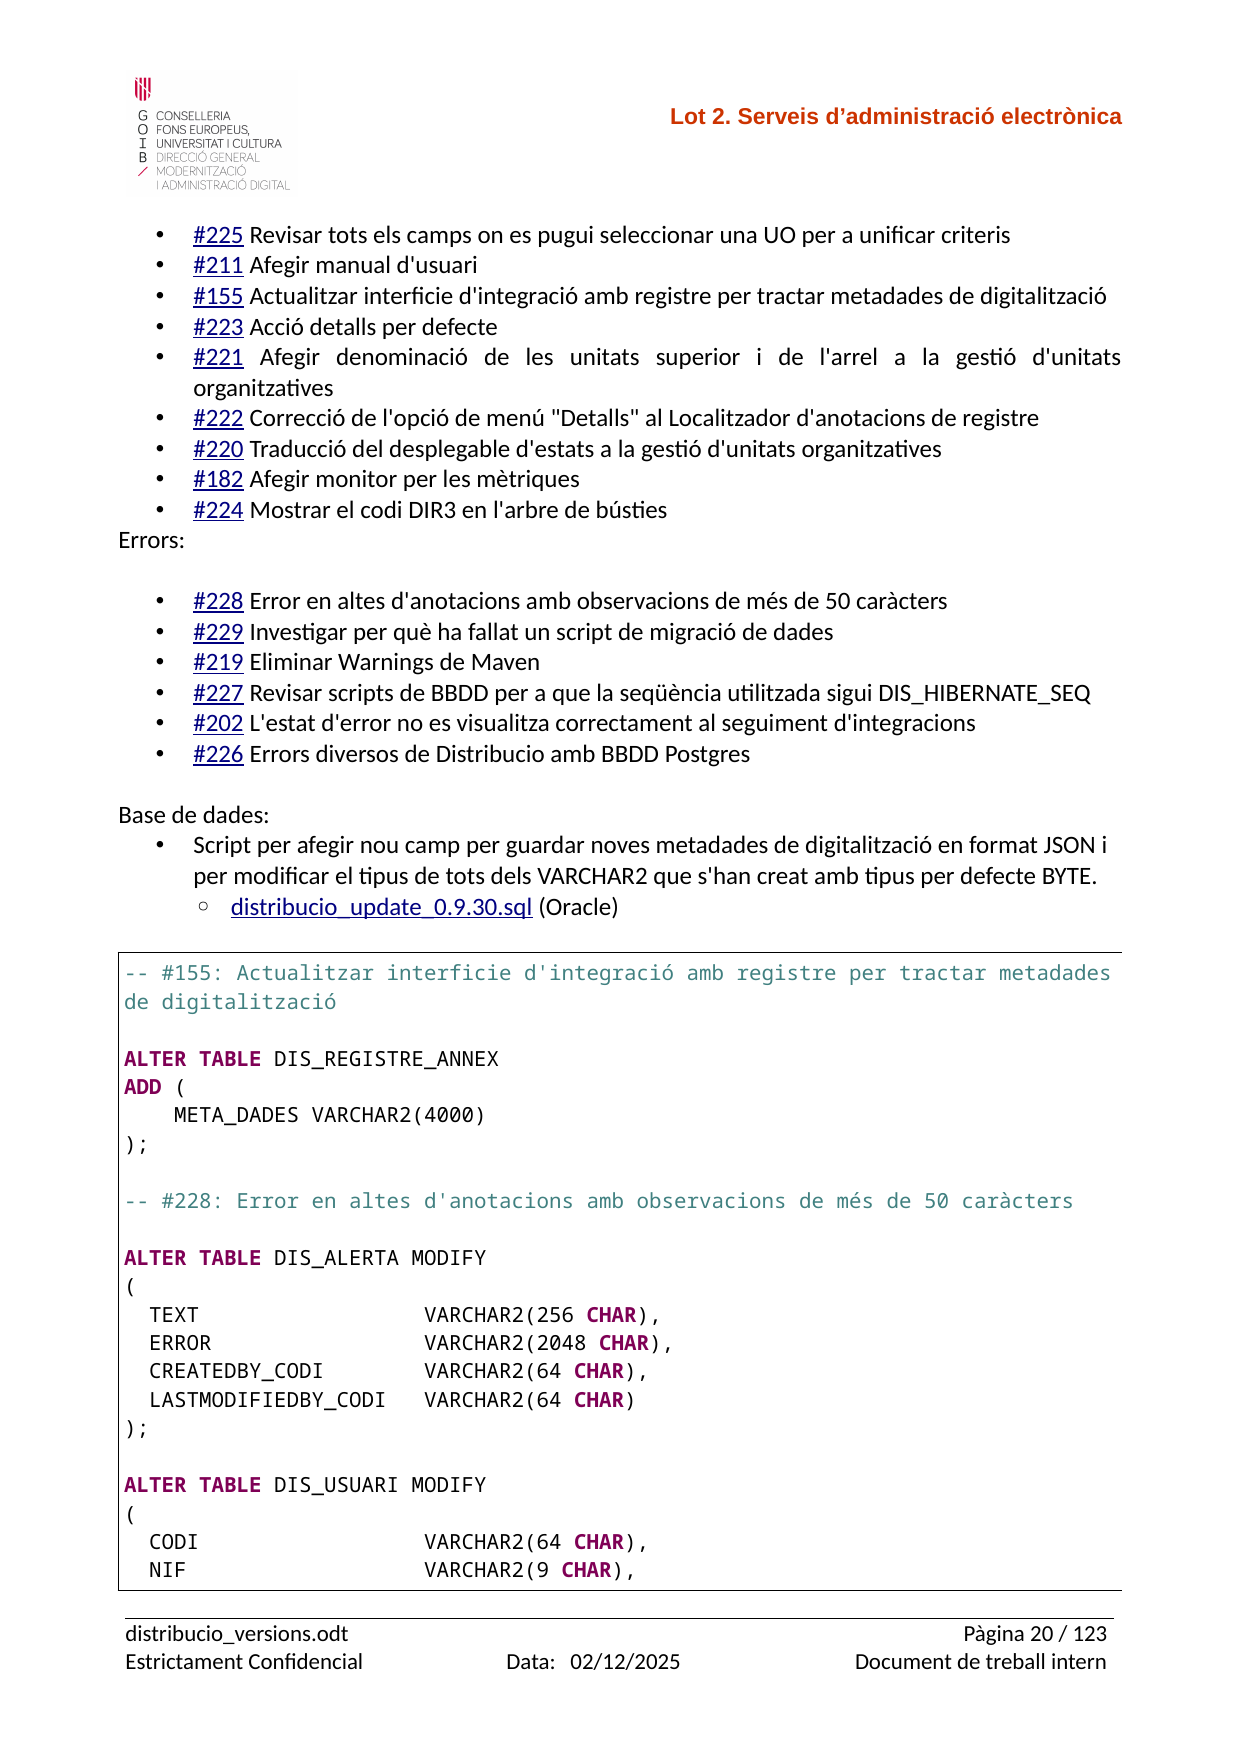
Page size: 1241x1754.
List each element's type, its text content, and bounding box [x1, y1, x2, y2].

list #202 L'estat d'error no es visualitza correctament al seguiment d'integracions [156, 707, 1122, 738]
list #221 Afegir denominació de les unitats superior i de l'arrel a la gestió d'unitats organitzatives [156, 341, 1122, 402]
list #225 Revisar tots els camps on es pugui seleccionar una UO per a unificar criteris [156, 219, 1122, 250]
list #211 Afegir manual d'usuari [156, 250, 1122, 280]
list distribucio_update_0.9.30.sql (Oracle) [193, 891, 1122, 921]
list #229 Investigar per què ha fallat un script de migració de dades [156, 616, 1122, 646]
text Base de dades: [118, 799, 1122, 829]
list #222 Correcció de l'opció de menú "Detalls" al Localitzador d'anotacions de registre [156, 402, 1122, 433]
text Errors: [118, 524, 1122, 555]
list #228 Error en altes d'anotacions amb observacions de més de 50 caràcters [156, 585, 1122, 616]
list #182 Afegir monitor per les mètriques [156, 463, 1122, 494]
table_header -- #155: Actualitzar interficie d'integració amb registre per tractar metadades de digitalització ALTER TABLE DIS_REGISTRE_ANNEX ADD ( META_DADES VARCHAR2(4000) ); -- #228: Error en altes d'anotacions amb observacions de més de 50 caràcters ALTER TABLE DIS_ALERTA MODIFY ( TEXT VARCHAR2(256 CHAR), ERROR VARCHAR2(2048 CHAR), CREATEDBY_CODI VARCHAR2(64 CHAR), LASTMODIFIEDBY_CODI VARCHAR2(64 CHAR) ); ALTER TABLE DIS_USUARI MODIFY ( CODI VARCHAR2(64 CHAR), NIF VARCHAR2(9 CHAR), [119, 953, 1122, 1590]
list #220 Traducció del desplegable d'estats a la gestió d'unitats organitzatives [156, 433, 1122, 463]
list #223 Acció detalls per defecte [156, 311, 1122, 341]
list #219 Eliminar Warnings de Maven [156, 646, 1122, 677]
list #155 Actualitzar interficie d'integració amb registre per tractar metadades de digitalització [156, 280, 1122, 311]
picture [126, 70, 299, 197]
list #224 Mostrar el codi DIR3 en l'arbre de bústies [156, 494, 1122, 524]
list #226 Errors diversos de Distribucio amb BBDD Postgres [156, 738, 1122, 768]
list #227 Revisar scripts de BBDD per a que la seqüència utilitzada sigui DIS_HIBERNATE_SEQ [156, 677, 1122, 707]
list Script per afegir nou camp per guardar noves metadades de digitalització en format JSON i per modificar el tipus de tots dels VARCHAR2 que s'han creat amb tipus per defecte BYTE. [156, 829, 1122, 891]
